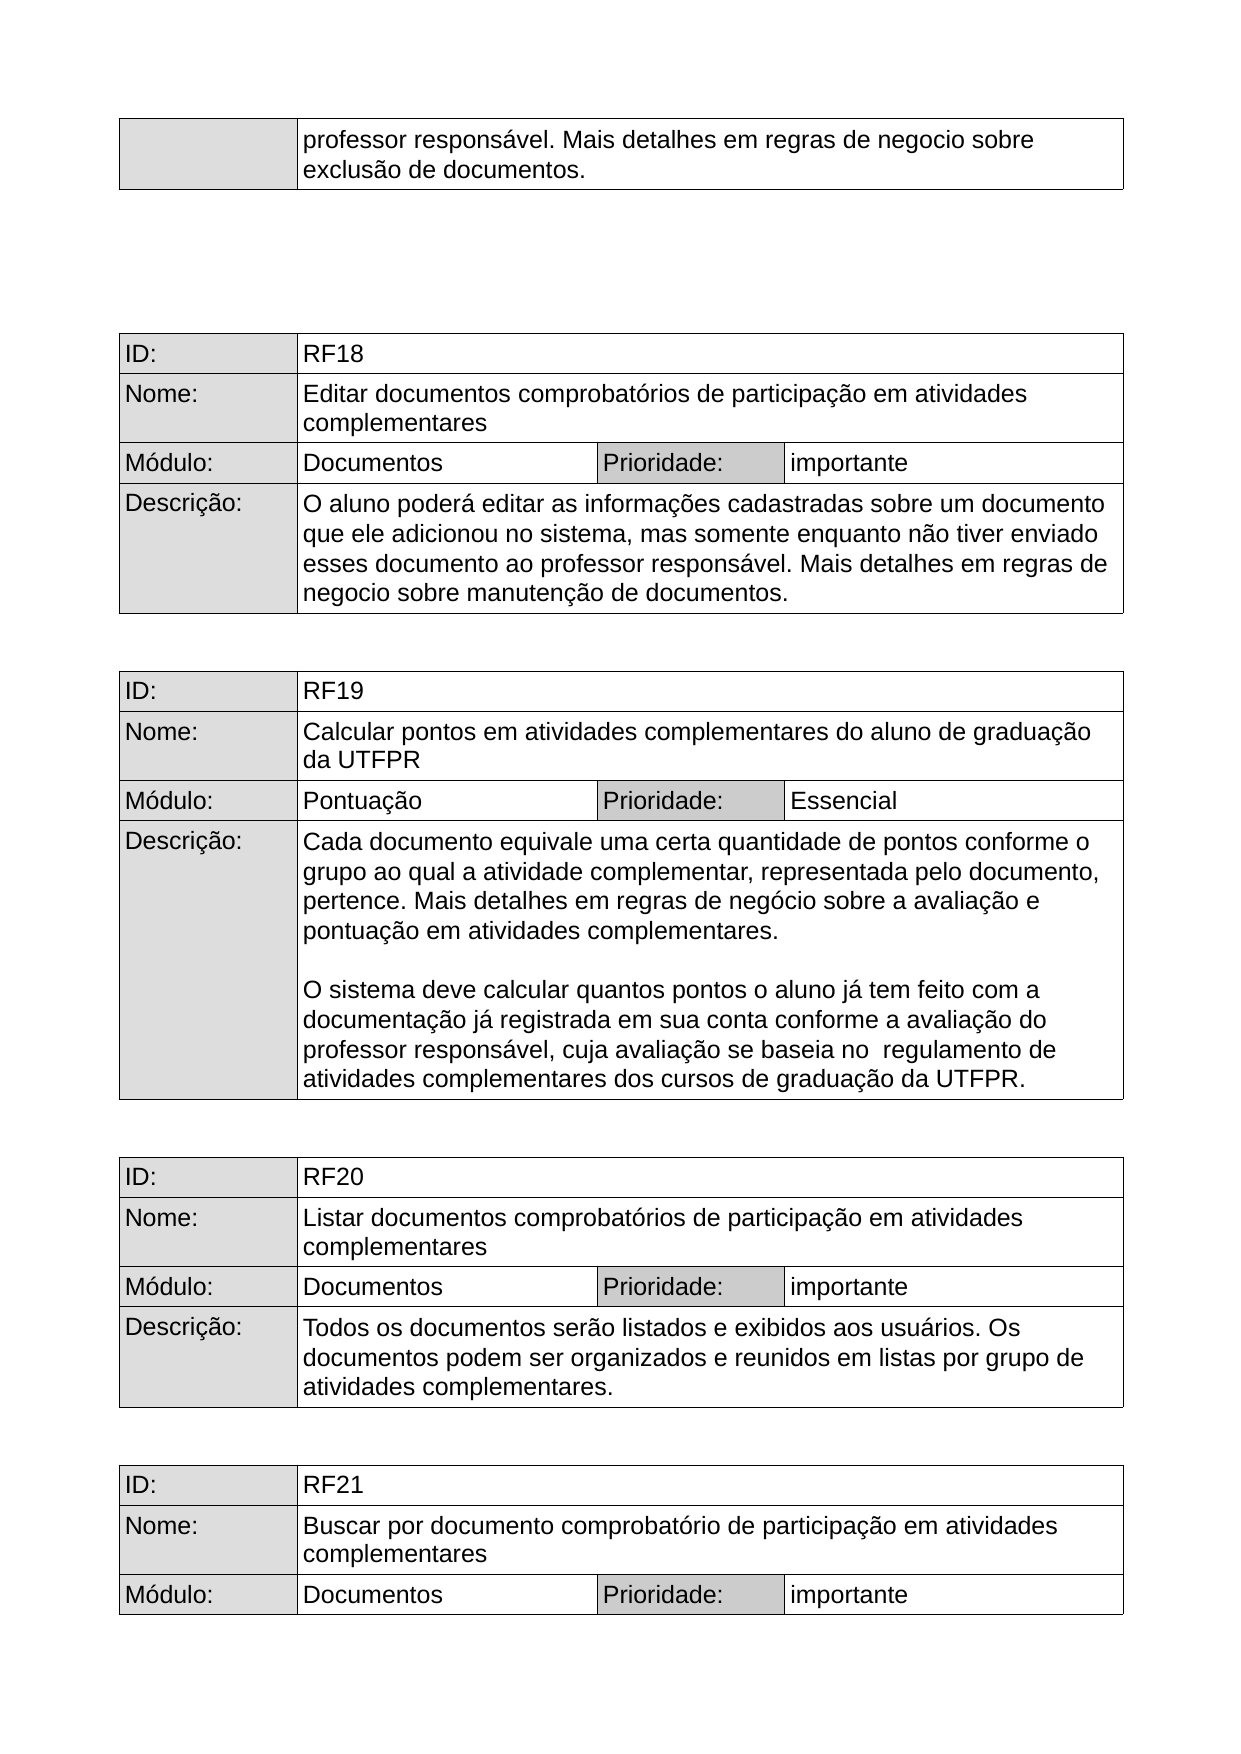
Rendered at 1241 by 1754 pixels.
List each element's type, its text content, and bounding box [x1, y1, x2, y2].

table_header ID: [120, 672, 297, 711]
table_cell Prioridade: [598, 781, 784, 820]
table_cell Módulo: [120, 781, 297, 820]
table_cell Documentos [298, 1575, 597, 1614]
table_cell Nome: [120, 712, 297, 780]
table_cell Listar documentos comprobatórios de participação em atividades complementares [298, 1198, 1123, 1266]
table_cell Nome: [120, 1198, 297, 1266]
table_cell Módulo: [120, 1267, 297, 1306]
table_cell Prioridade: [598, 1267, 784, 1306]
table_header RF18 [298, 334, 1123, 373]
table_cell Prioridade: [598, 1575, 784, 1614]
table_cell importante [785, 1575, 1123, 1614]
table_cell Descrição: [120, 1307, 297, 1407]
table_cell Buscar por documento comprobatório de participação em atividades complementares [298, 1506, 1123, 1574]
table_cell importante [785, 1267, 1123, 1306]
table_header ID: [120, 1466, 297, 1505]
table_cell Todos os documentos serão listados e exibidos aos usuários. Os documentos podem ser organizados e reunidos em listas por grupo de atividades complementares. [298, 1307, 1123, 1407]
table_header RF19 [298, 672, 1123, 711]
table_header RF21 [298, 1466, 1123, 1505]
table_cell Descrição: [120, 484, 297, 613]
table_cell Cada documento equivale uma certa quantidade de pontos conforme o grupo ao qual a atividade complementar, representada pelo documento, pertence. Mais detalhes em regras de negócio sobre a avaliação e pontuação em atividades complementares. O sistema deve calcular quantos pontos o aluno já tem feito com a documentação já registrada em sua conta conforme a avaliação do professor responsável, cuja avaliação se baseia no regulamento de atividades complementares dos cursos de graduação da UTFPR. [298, 821, 1123, 1099]
table_cell Calcular pontos em atividades complementares do aluno de graduação da UTFPR [298, 712, 1123, 780]
table_cell Nome: [120, 1506, 297, 1574]
table_cell Prioridade: [598, 443, 784, 483]
table_header RF20 [298, 1158, 1123, 1197]
table_cell Módulo: [120, 1575, 297, 1614]
table_cell [120, 119, 297, 189]
table_cell Descrição: [120, 821, 297, 1099]
table_cell Nome: [120, 374, 297, 442]
table_cell Módulo: [120, 443, 297, 483]
table_header ID: [120, 334, 297, 373]
table_cell O aluno poderá editar as informações cadastradas sobre um documento que ele adicionou no sistema, mas somente enquanto não tiver enviado esses documento ao professor responsável. Mais detalhes em regras de negocio sobre manutenção de documentos. [298, 484, 1123, 613]
table_cell Editar documentos comprobatórios de participação em atividades complementares [298, 374, 1123, 442]
table_cell Documentos [298, 443, 597, 483]
table_header ID: [120, 1158, 297, 1197]
table_cell importante [785, 443, 1123, 483]
table_cell Pontuação [298, 781, 597, 820]
table_cell professor responsável. Mais detalhes em regras de negocio sobre exclusão de documentos. [298, 119, 1123, 189]
table_cell Essencial [785, 781, 1123, 820]
table_cell Documentos [298, 1267, 597, 1306]
